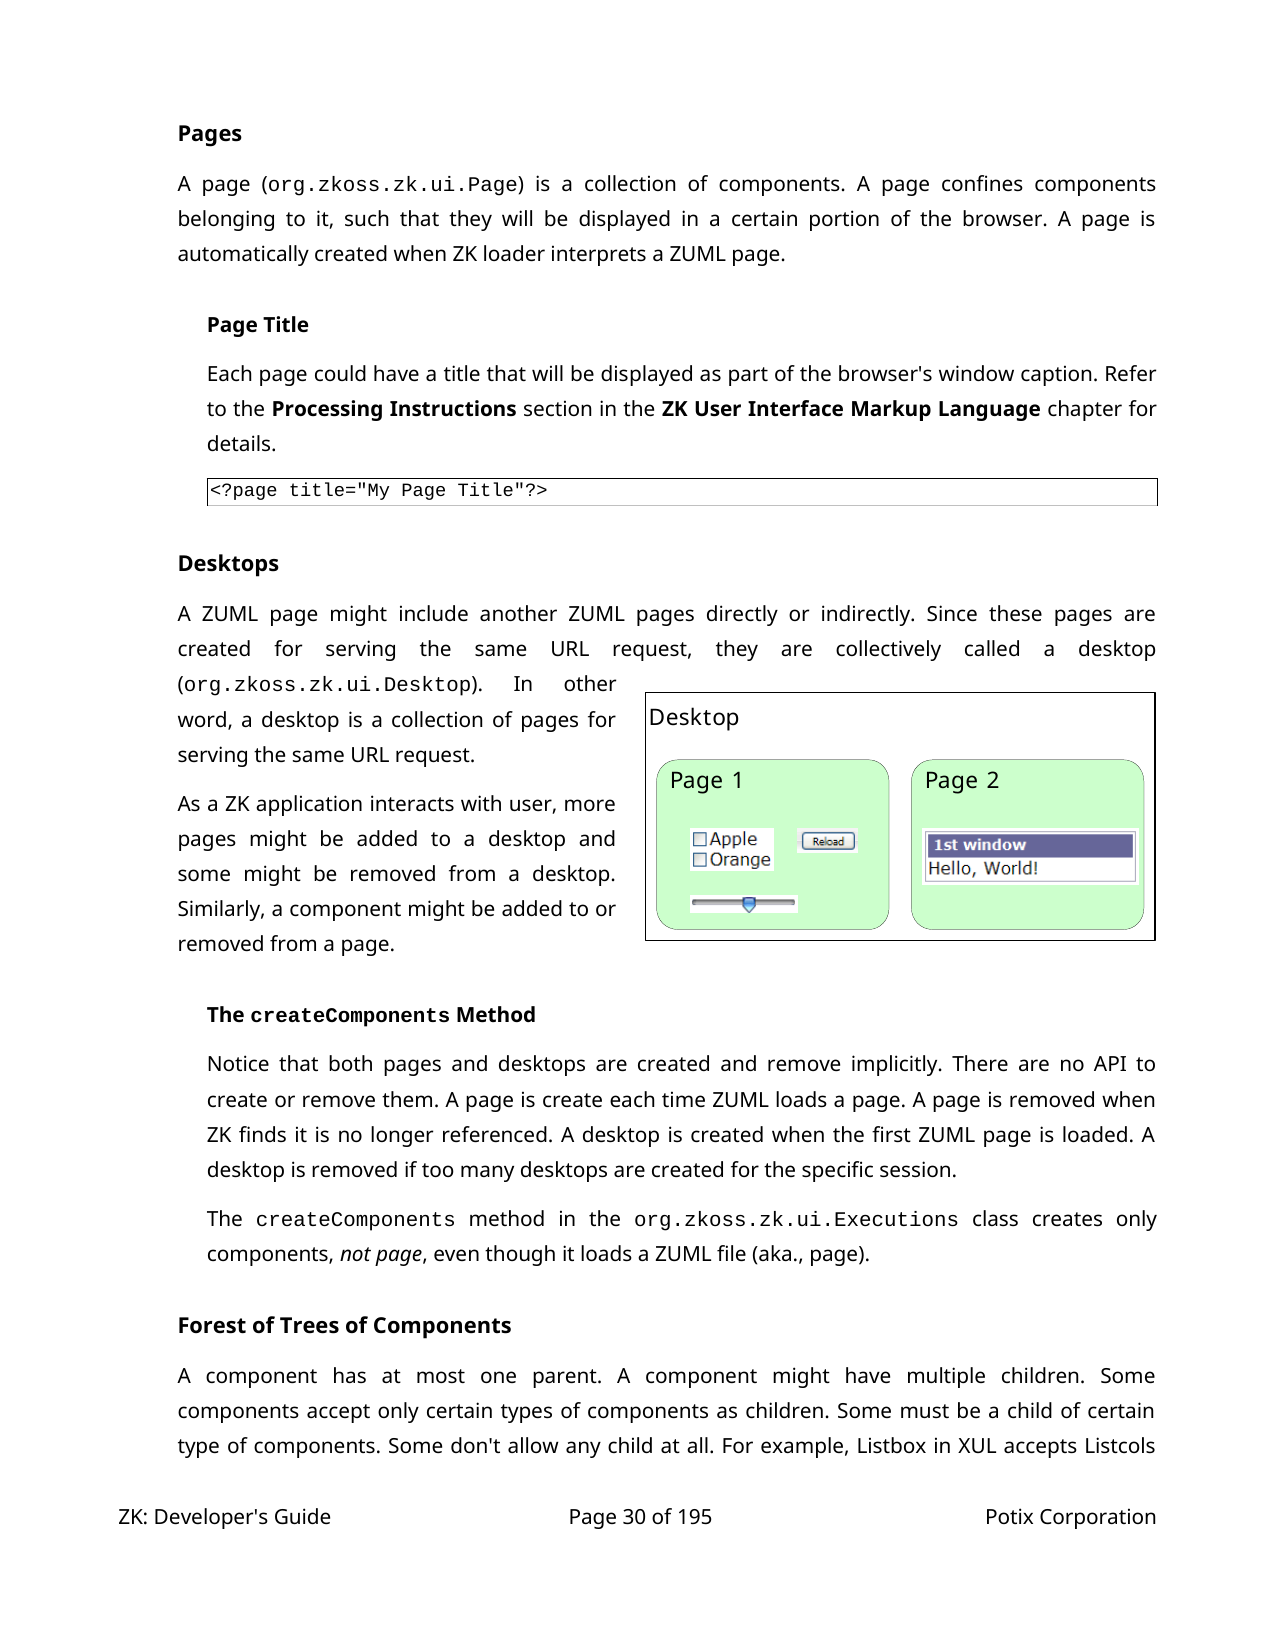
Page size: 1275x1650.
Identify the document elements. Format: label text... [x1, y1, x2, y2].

subtitle Forest of Trees of Components [177, 1310, 1157, 1340]
text A component has at most one parent. A component might have multiple children. Some components accept only certain types of components as children. Some must be a child of certain type of components. Some don't allow any child at all. For example, Listbox in XUL accepts Listcols [177, 1361, 1157, 1459]
text <?page title="My Page Title"?> [208, 479, 1157, 505]
text A page (org.zkoss.zk.ui.Page) is a collection of components. A page confines components belonging to it, such that they will be displayed in a certain portion of the browser. A page is automatically created when ZK loader interprets a ZUML page. [177, 169, 1157, 268]
text As a ZK application interacts with user, more pages might be added to a desktop and some might be removed from a desktop. Similarly, a component might be added to or removed from a page. [177, 789, 1157, 958]
subtitle Desktops [177, 548, 1157, 578]
subtitle The createComponents Method [207, 1000, 1157, 1029]
text Each page could have a title that will be displayed as part of the browser's window caption. Refer to the Processing Instructions section in the ZK User Interface Markup Language chapter for details. [207, 359, 1157, 458]
text A ZUML page might include another ZUML pages directly or indirectly. Since these pages are created for serving the same URL request, they are collectively called a desktop (org.zkoss.zk.ui.Desktop). In other word, a desktop is a collection of pages for serving the same URL request. [177, 599, 1157, 768]
subtitle Pages [177, 118, 1157, 148]
text Notice that both pages and desktops are created and remove implicitly. There are no API to create or remove them. A page is create each time ZUML loads a page. A page is removed when ZK finds it is no longer referenced. A desktop is created when the first ZUML page is loaded. A desktop is removed if too many desktops are created for the specific session. [207, 1049, 1157, 1183]
subtitle Page Title [207, 310, 1157, 338]
text The createComponents method in the org.zkoss.zk.ui.Executions class creates only components, not page, even though it loads a ZUML file (aka., page). [207, 1204, 1157, 1268]
